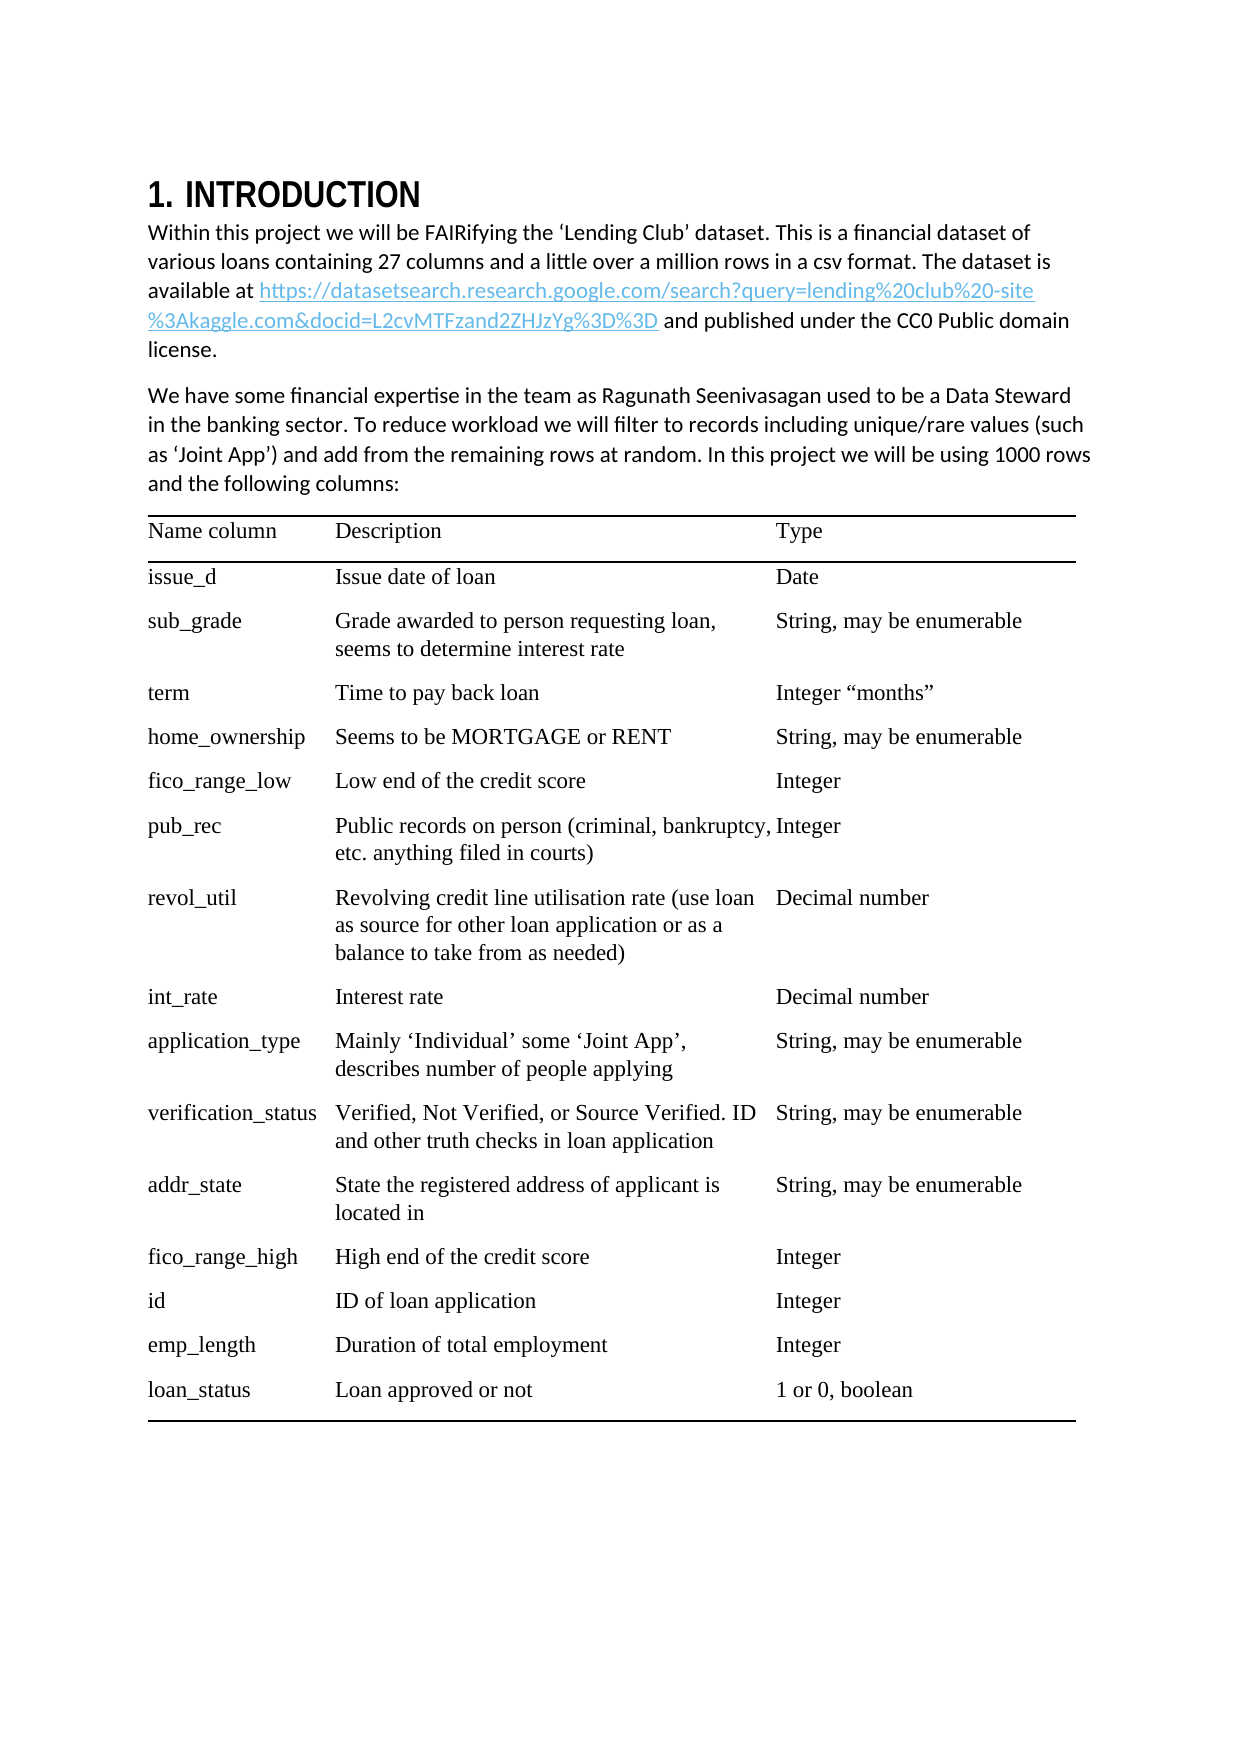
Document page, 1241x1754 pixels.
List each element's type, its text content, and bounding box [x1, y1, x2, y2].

table_cell State the registered address of applicant is located in [335, 1171, 776, 1243]
table_cell Date [776, 563, 1076, 607]
table_cell Duration of total employment [335, 1332, 776, 1376]
table_cell fico_range_low [148, 768, 335, 812]
text Within this project we will be FAIRifying the ‘Lending Club’ dataset. This is a financial dataset of various loans containing 27 columns and a little over a million rows in a csv format. The dataset is available at https://datasetsearch.research.google.com/search?query=lending%20club%20-site%3Akaggle.com&docid=L2cvMTFzand2ZHJzYg%3D%3D and published under the CC0 Public domain license. [148, 218, 1093, 363]
table_cell Integer [776, 1243, 1076, 1287]
table_cell loan_status [148, 1376, 335, 1420]
table_cell sub_grade [148, 607, 335, 679]
table_cell issue_d [148, 563, 335, 607]
table_cell emp_length [148, 1332, 335, 1376]
table_cell Revolving credit line utilisation rate (use loan as source for other loan application or as a balance to take from as needed) [335, 884, 776, 983]
table_cell Mainly ‘Individual’ some ‘Joint App’, describes number of people applying [335, 1028, 776, 1099]
table_cell Issue date of loan [335, 563, 776, 607]
table_cell Interest rate [335, 983, 776, 1027]
table_cell addr_state [148, 1171, 335, 1243]
table_cell Integer [776, 1332, 1076, 1376]
table_cell String, may be enumerable [776, 1028, 1076, 1099]
table_cell String, may be enumerable [776, 1171, 1076, 1243]
table_cell int_rate [148, 983, 335, 1027]
table_cell 1 or 0, boolean [776, 1376, 1076, 1420]
table_cell Integer [776, 812, 1076, 884]
table_cell term [148, 679, 335, 723]
table_cell fico_range_high [148, 1243, 335, 1287]
table_cell Integer [776, 768, 1076, 812]
table_cell Public records on person (criminal, bankruptcy, etc. anything filed in courts) [335, 812, 776, 884]
table_cell Seems to be MORTGAGE or RENT [335, 723, 776, 767]
table_cell id [148, 1287, 335, 1332]
table_cell ID of loan application [335, 1287, 776, 1332]
subtitle Introduction [148, 173, 1093, 216]
table_cell Integer “months” [776, 679, 1076, 723]
table_cell verification_status [148, 1099, 335, 1171]
table_cell Verified, Not Verified, or Source Verified. ID and other truth checks in loan application [335, 1099, 776, 1171]
table_cell pub_rec [148, 812, 335, 884]
table_cell String, may be enumerable [776, 1099, 1076, 1171]
table_cell Grade awarded to person requesting loan, seems to determine interest rate [335, 607, 776, 679]
table_header Description [335, 517, 776, 561]
table_cell Low end of the credit score [335, 768, 776, 812]
table_cell String, may be enumerable [776, 723, 1076, 767]
text We have some financial expertise in the team as Ragunath Seenivasagan used to be a Data Steward in the banking sector. To reduce workload we will filter to records including unique/rare values (such as ‘Joint App’) and add from the remaining rows at random. In this project we will be using 1000 rows and the following columns: [148, 381, 1093, 497]
table_cell revol_util [148, 884, 335, 983]
table_cell Loan approved or not [335, 1376, 776, 1420]
table_cell home_ownership [148, 723, 335, 767]
table_cell Decimal number [776, 884, 1076, 983]
table_cell Time to pay back loan [335, 679, 776, 723]
table_cell Decimal number [776, 983, 1076, 1027]
table_cell String, may be enumerable [776, 607, 1076, 679]
table_header Name column [148, 517, 335, 561]
table_cell High end of the credit score [335, 1243, 776, 1287]
table_cell application_type [148, 1028, 335, 1099]
table_header Type [776, 517, 1076, 561]
table_cell Integer [776, 1287, 1076, 1332]
